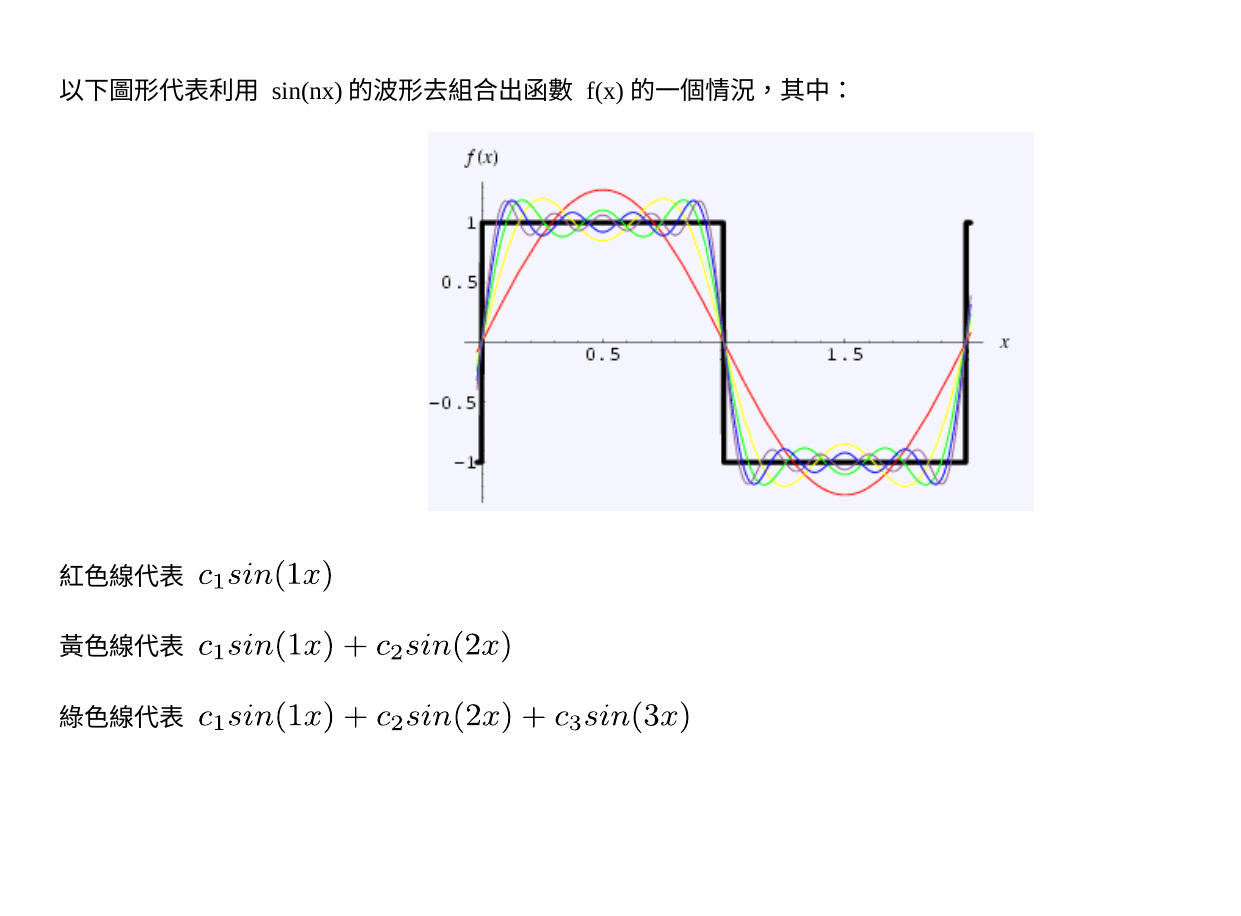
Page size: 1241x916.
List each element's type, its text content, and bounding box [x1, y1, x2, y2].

text 紅色線代表 [59, 556, 1181, 594]
picture [427, 132, 1035, 511]
text 綠色線代表 [59, 697, 1181, 736]
text 黃色線代表 [59, 627, 1181, 665]
text 以下圖形代表利用 sin(nx) 的波形去組合出函數 f(x) 的一個情況，其中： [59, 71, 1181, 107]
